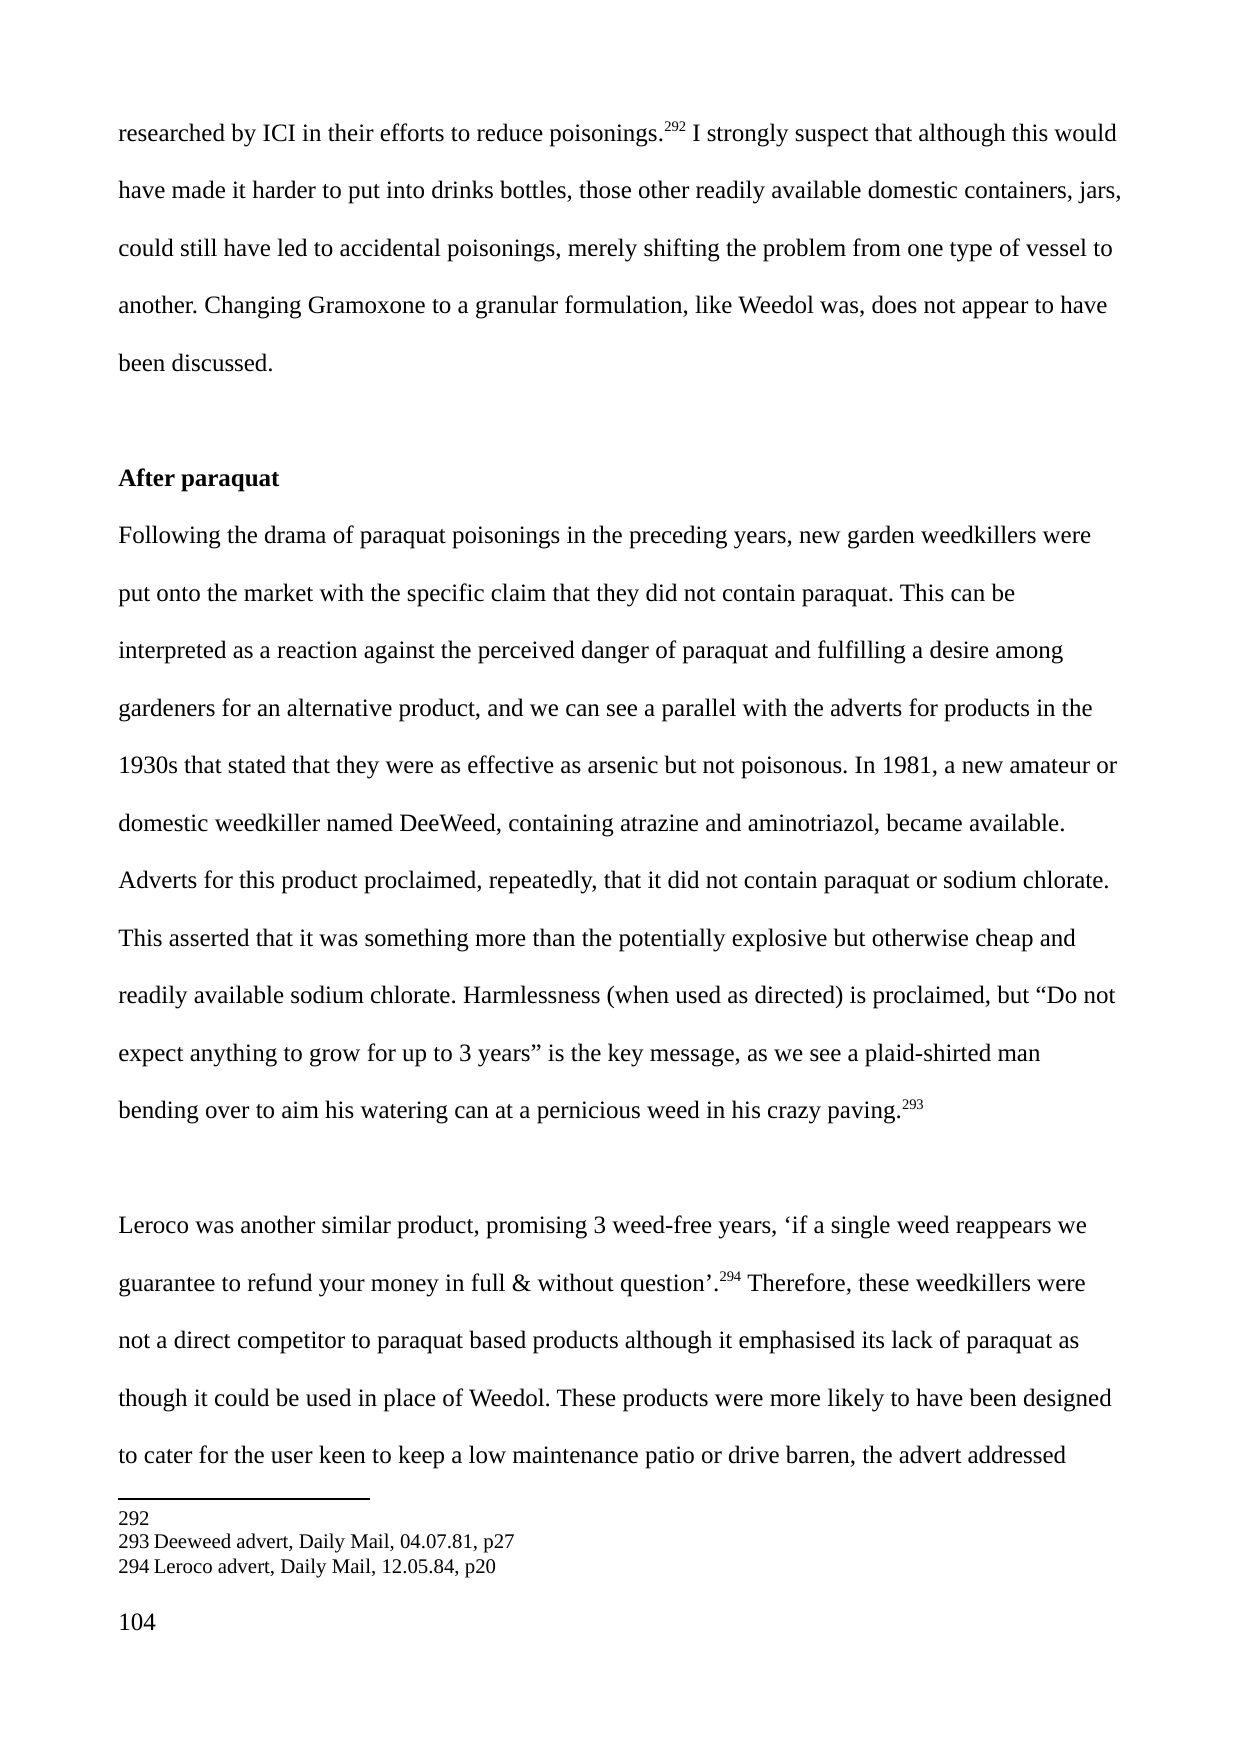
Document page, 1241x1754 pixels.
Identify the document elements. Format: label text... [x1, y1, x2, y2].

text Leroco was another similar product, promising 3 weed-free years, ‘if a single weed reappears we guarantee to refund your money in full & without question’. Therefore, these weedkillers were not a direct competitor to paraquat based products although it emphasised its lack of paraquat as though it could be used in place of Weedol. These products were more likely to have been designed to cater for the user keen to keep a low maintenance patio or drive barren, the advert addressed [118, 1211, 1122, 1469]
text researched by ICI in their efforts to reduce poisonings. I strongly suspect that although this would have made it harder to put into drinks bottles, those other readily available domestic containers, jars, could still have led to accidental poisonings, merely shifting the problem from one type of vessel to another. Changing Gramoxone to a granular formulation, like Weedol was, does not appear to have been discussed. [118, 118, 1122, 377]
text Following the drama of paraquat poisonings in the preceding years, new garden weedkillers were put onto the market with the specific claim that they did not contain paraquat. This can be interpreted as a reaction against the perceived danger of paraquat and fulfilling a desire among gardeners for an alternative product, and we can see a parallel with the adverts for products in the 1930s that stated that they were as effective as arsenic but not poisonous. In 1981, a new amateur or domestic weedkiller named DeeWeed, containing atrazine and aminotriazol, became available. Adverts for this product proclaimed, repeatedly, that it did not contain paraquat or sodium chlorate. This asserted that it was something more than the potentially explosive but otherwise cheap and readily available sodium chlorate. Harmlessness (when used as directed) is proclaimed, but “Do not expect anything to grow for up to 3 years” is the key message, as we see a plaid-shirted man bending over to aim his watering can at a pernicious weed in his crazy paving. [118, 521, 1122, 1124]
text After paraquat [118, 463, 1122, 492]
text Leroco advert, Daily Mail, 12.05.84, p20 [118, 1553, 1122, 1578]
text Deeweed advert, Daily Mail, 04.07.81, p27 [118, 1529, 1122, 1553]
